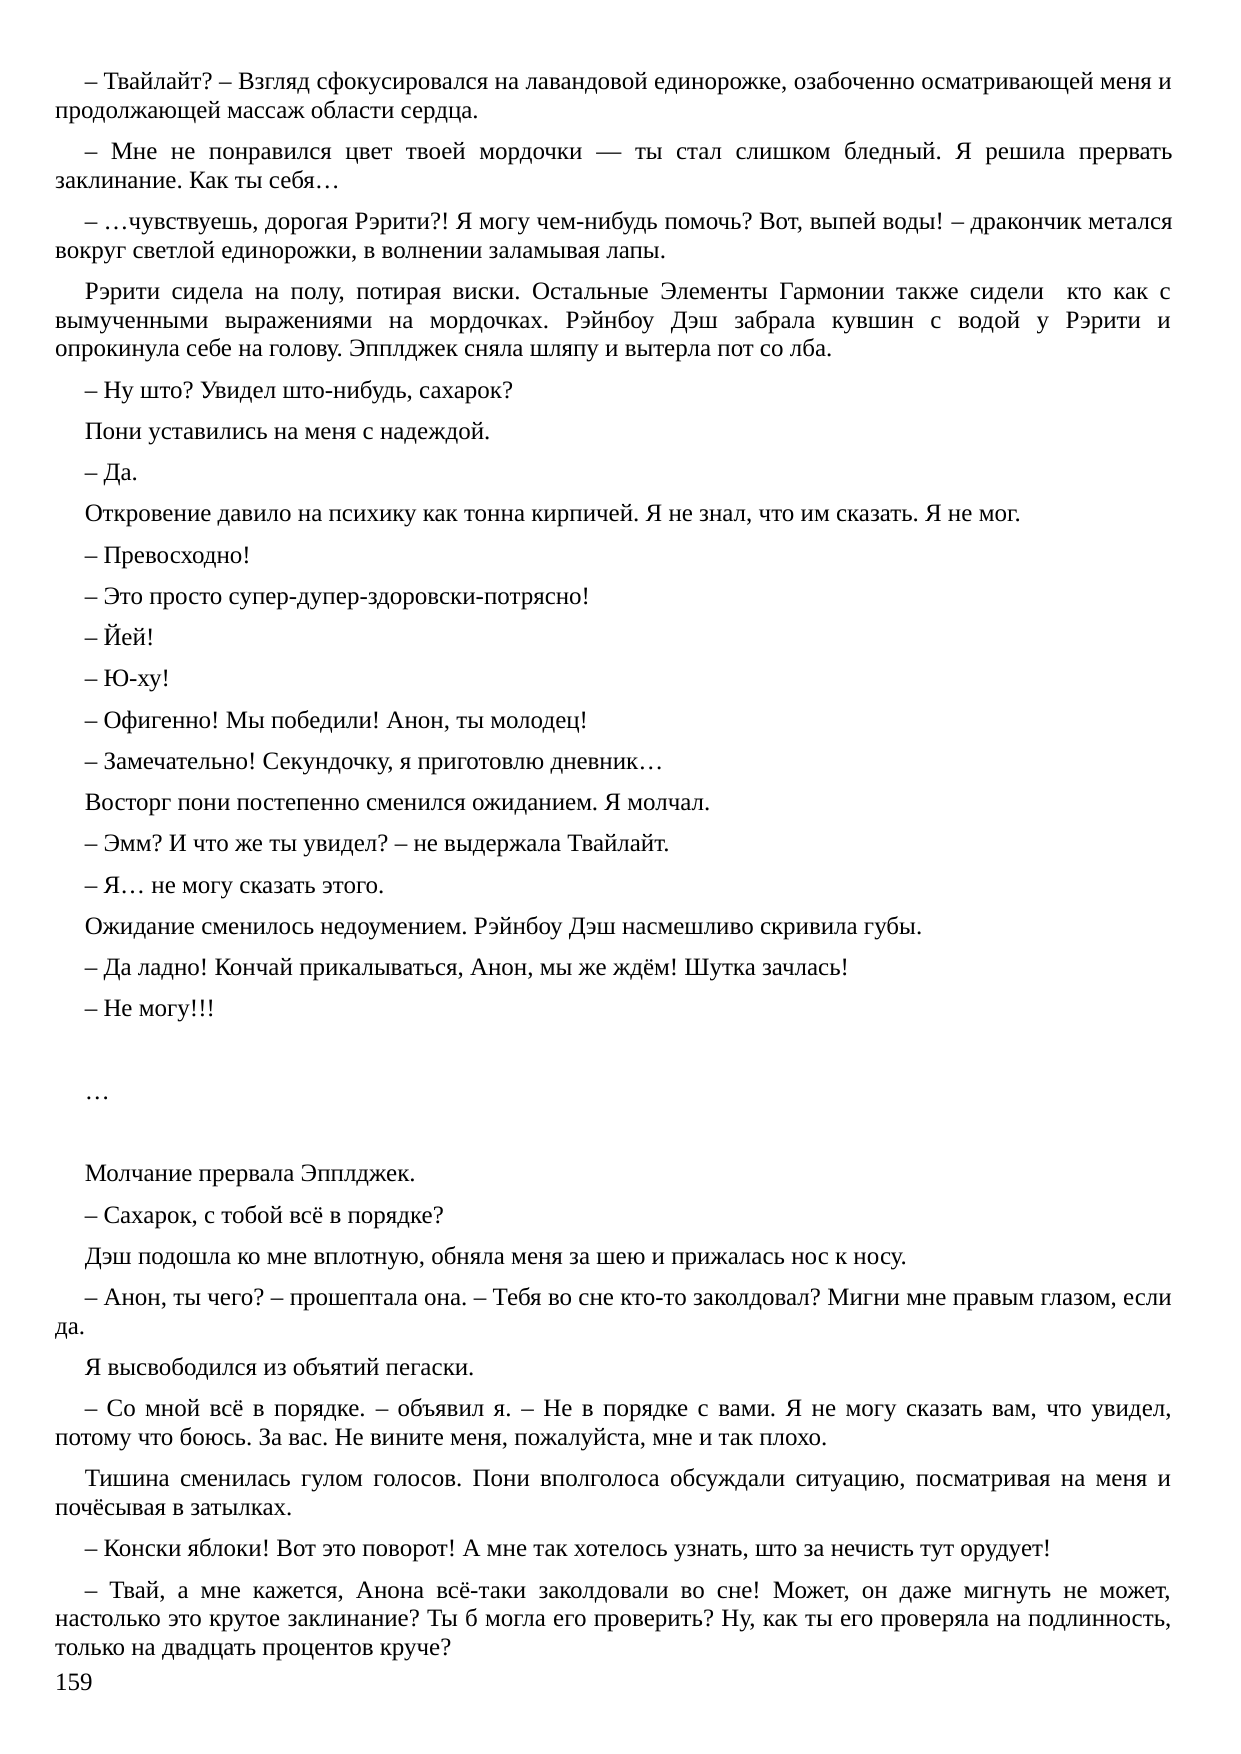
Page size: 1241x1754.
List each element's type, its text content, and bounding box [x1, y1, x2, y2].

text Пони уставились на меня с надеждой. [55, 416, 1173, 445]
text – Сахарок, с тобой всё в порядке? [55, 1200, 1173, 1228]
text Восторг пони постепенно сменился ожиданием. Я молчал. [55, 787, 1173, 816]
text – Конски яблоки! Вот это поворот! А мне так хотелось узнать, што за нечисть тут орудует! [55, 1533, 1173, 1562]
text Ожидание сменилось недоумением. Рэйнбоу Дэш насмешливо скривила губы. [55, 911, 1173, 940]
text Дэш подошла ко мне вплотную, обняла меня за шею и прижалась нос к носу. [55, 1241, 1173, 1270]
text – Не могу!!! [55, 993, 1173, 1022]
text … [55, 1076, 1173, 1105]
text – Это просто супер-дупер-здоровски-потрясно! [55, 581, 1173, 610]
text Тишина сменилась гулом голосов. Пони вполголоса обсуждали ситуацию, посматривая на меня и почёсывая в затылках. [55, 1463, 1173, 1521]
text – Со мной всё в порядке. – объявил я. – Не в порядке с вами. Я не могу сказать вам, что увидел, потому что боюсь. За вас. Не вините меня, пожалуйста, мне и так плохо. [55, 1393, 1173, 1451]
text – Твай, а мне кажется, Анона всё-таки заколдовали во сне! Может, он даже мигнуть не может, настолько это крутое заклинание? Ты б могла его проверить? Ну, как ты его проверяла на подлинность, только на двадцать процентов круче? [55, 1575, 1173, 1661]
text Откровение давило на психику как тонна кирпичей. Я не знал, что им сказать. Я не мог. [55, 498, 1173, 527]
text – Замечательно! Секундочку, я приготовлю дневник… [55, 746, 1173, 775]
text – Да. [55, 457, 1173, 486]
text – Мне не понравился цвет твоей мордочки — ты стал слишком бледный. Я решила прервать заклинание. Как ты себя… [55, 136, 1173, 193]
text – Ю-ху! [55, 663, 1173, 692]
text – Йей! [55, 622, 1173, 651]
text – Я… не могу сказать этого. [55, 870, 1173, 898]
text – Твайлайт? – Взгляд сфокусировался на лавандовой единорожке, озабоченно осматривающей меня и продолжающей массаж области сердца. [55, 66, 1173, 123]
text – Ну што? Увидел што-нибудь, сахарок? [55, 375, 1173, 403]
text – Да ладно! Кончай прикалываться, Анон, мы же ждём! Шутка зачлась! [55, 952, 1173, 981]
text Молчание прервала Эпплджек. [55, 1158, 1173, 1187]
text – Превосходно! [55, 540, 1173, 568]
text – Анон, ты чего? – прошептала она. – Тебя во сне кто-то заколдовал? Мигни мне правым глазом, если да. [55, 1282, 1173, 1340]
text Я высвободился из объятий пегаски. [55, 1352, 1173, 1381]
text – …чувствуешь, дорогая Рэрити?! Я могу чем-нибудь помочь? Вот, выпей воды! – дракончик метался вокруг светлой единорожки, в волнении заламывая лапы. [55, 206, 1173, 263]
text – Эмм? И что же ты увидел? – не выдержала Твайлайт. [55, 828, 1173, 857]
text – Офигенно! Мы победили! Анон, ты молодец! [55, 705, 1173, 733]
text Рэрити сидела на полу, потирая виски. Остальные Элементы Гармонии также сидели кто как с вымученными выражениями на мордочках. Рэйнбоу Дэш забрала кувшин с водой у Рэрити и опрокинула себе на голову. Эпплджек сняла шляпу и вытерла пот со лба. [55, 276, 1173, 362]
